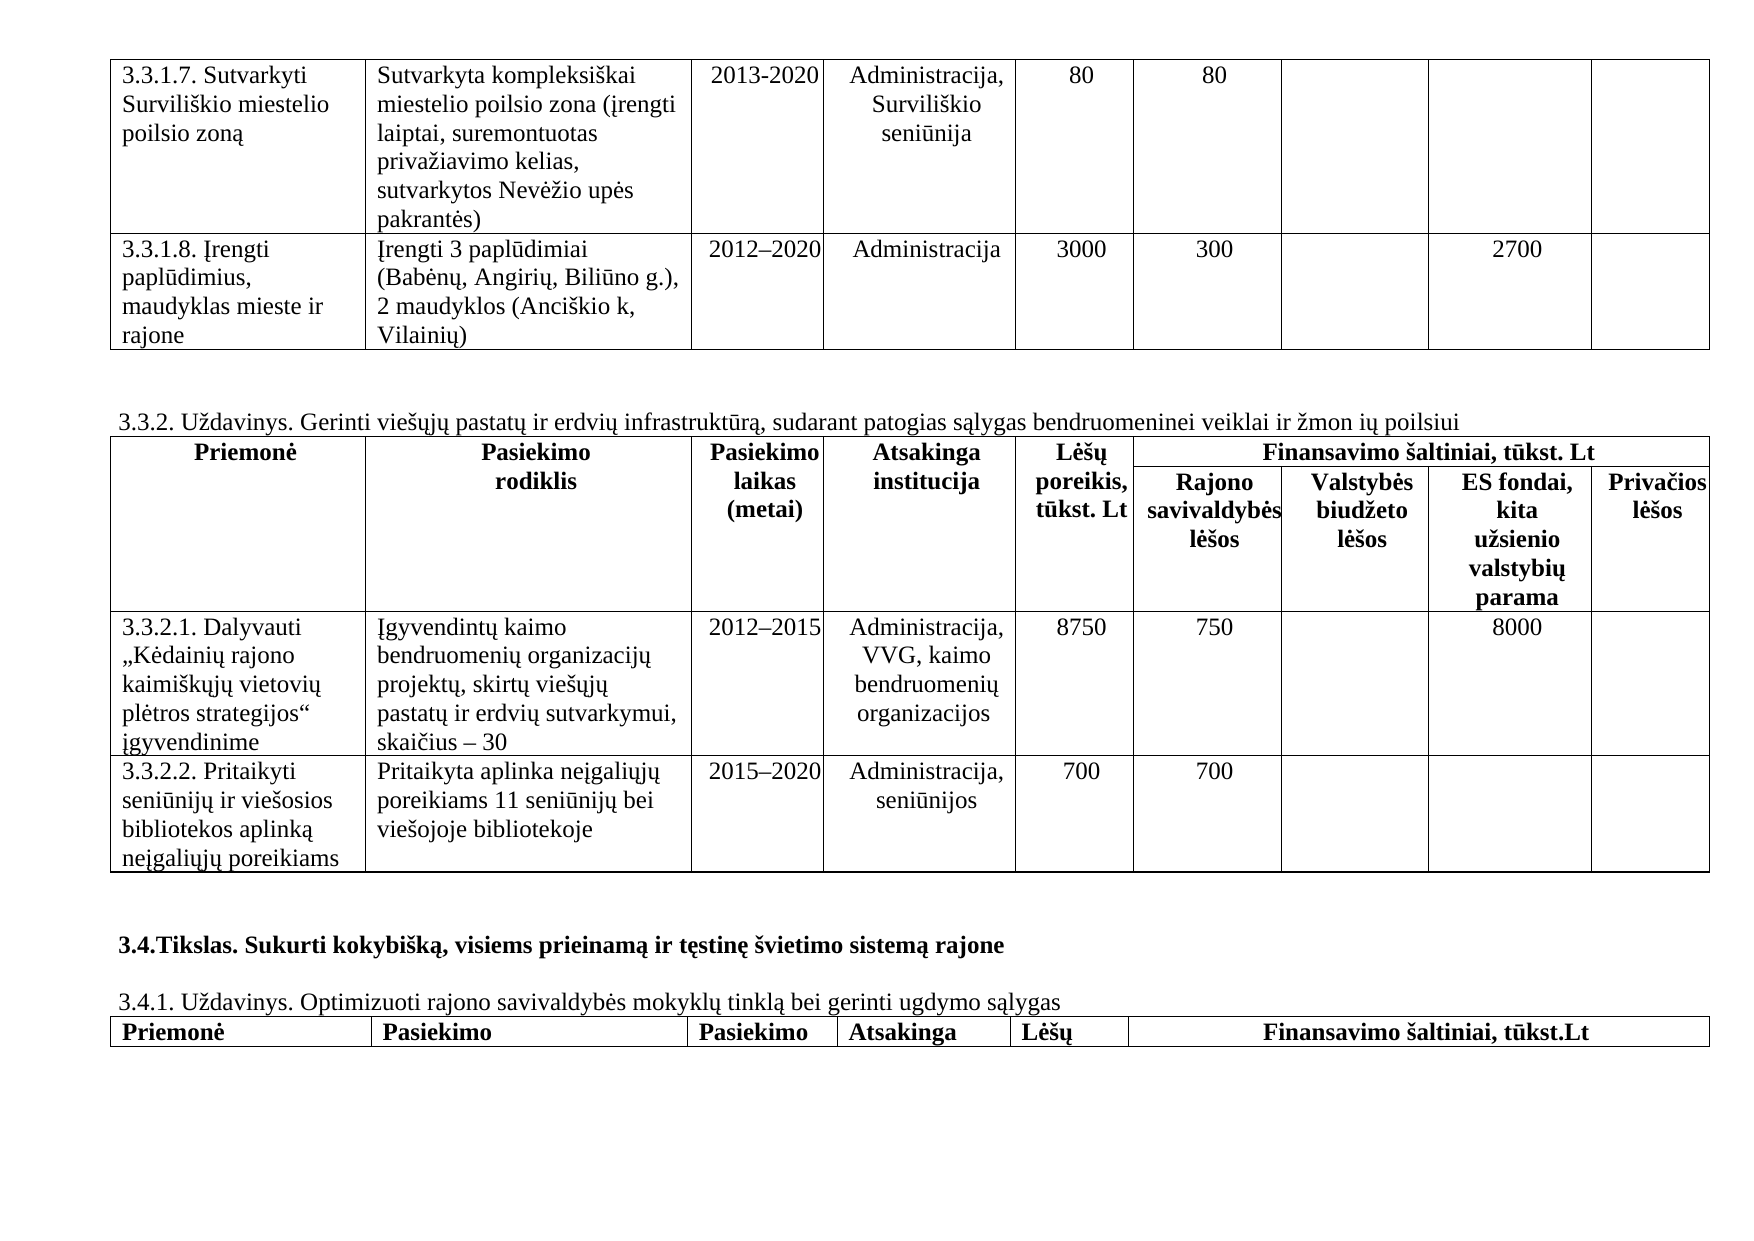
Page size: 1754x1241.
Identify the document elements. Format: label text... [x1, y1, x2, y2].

table_cell Administracija, VVG, kaimo bendruomenių organizacijos [824, 612, 1015, 755]
table_header Pasiekimo rodiklis [366, 437, 691, 611]
table_header Atsakinga institucija [824, 437, 1015, 611]
table_cell Pritaikyta aplinka neįgaliųjų poreikiams 11 seniūnijų bei viešojoje bibliotekoje [366, 756, 691, 871]
table_header Finansavimo šaltiniai, tūkst.Lt [1129, 1017, 1709, 1046]
table_cell 700 [1134, 756, 1281, 871]
table_header Pasiekimo [688, 1017, 837, 1046]
table_cell Administracija [824, 234, 1015, 349]
table_cell ES fondai, kita užsienio valstybių parama [1429, 467, 1591, 611]
table_cell [1282, 756, 1428, 871]
table_cell Rajono savivaldybės lėšos [1134, 467, 1281, 611]
table_cell 3000 [1016, 234, 1133, 349]
table_cell Administracija, Surviliškio seniūnija [824, 60, 1015, 233]
table_cell 2012–2020 [692, 234, 823, 349]
table_cell 3.3.1.8. Įrengti paplūdimius, maudyklas mieste ir rajone [111, 234, 365, 349]
table_cell Sutvarkyta kompleksiškai miestelio poilsio zona (įrengti laiptai, suremontuotas privažiavimo kelias, sutvarkytos Nevėžio upės pakrantės) [366, 60, 691, 233]
table_cell 3.3.1.7. Sutvarkyti Surviliškio miestelio poilsio zoną [111, 60, 365, 233]
text 3.4.1. Uždavinys. Optimizuoti rajono savivaldybės mokyklų tinklą bei gerinti ugdymo sąlygas [118, 987, 1650, 1016]
table_header Finansavimo šaltiniai, tūkst. Lt [1134, 437, 1709, 466]
table_header Priemonė [111, 1017, 371, 1046]
table_cell Valstybės biudžeto lėšos [1282, 467, 1428, 611]
table_cell [1429, 756, 1591, 871]
table_cell [1592, 756, 1709, 871]
table_cell [1282, 60, 1428, 233]
table_cell Įrengti 3 paplūdimiai (Babėnų, Angirių, Biliūno g.), 2 maudyklos (Anciškio k, Vilainių) [366, 234, 691, 349]
table_cell [1429, 60, 1591, 233]
text 3.4.Tikslas. Sukurti kokybišką, visiems prieinamą ir tęstinę švietimo sistemą rajone [118, 930, 1636, 959]
table_header Pasiekimo laikas (metai) [692, 437, 823, 611]
table_cell 700 [1016, 756, 1133, 871]
table_cell 2012–2015 [692, 612, 823, 755]
table_cell [1282, 612, 1428, 755]
table_cell Administracija, seniūnijos [824, 756, 1015, 871]
table_cell 2700 [1429, 234, 1591, 349]
table_header Lėšų [1011, 1017, 1128, 1046]
table_cell 2013-2020 [692, 60, 823, 233]
table_cell Privačios lėšos [1592, 467, 1709, 611]
table_cell 750 [1134, 612, 1281, 755]
table_header Atsakinga [838, 1017, 1010, 1046]
table_header Lėšų poreikis, tūkst. Lt [1016, 437, 1133, 611]
text 3.3.2. Uždavinys. Gerinti viešųjų pastatų ir erdvių infrastruktūrą, sudarant patogias sąlygas bendruomeninei veiklai ir žmon ių poilsiui [118, 407, 1636, 436]
table_cell 300 [1134, 234, 1281, 349]
table_cell 3.3.2.2. Pritaikyti seniūnijų ir viešosios bibliotekos aplinką neįgaliųjų poreikiams [111, 756, 365, 871]
table_cell [1282, 234, 1428, 349]
table_header Priemonė [111, 437, 365, 611]
table_cell Įgyvendintų kaimo bendruomenių organizacijų projektų, skirtų viešųjų pastatų ir erdvių sutvarkymui, skaičius – 30 [366, 612, 691, 755]
table_cell [1592, 612, 1709, 755]
table_cell 2015–2020 [692, 756, 823, 871]
table_cell 80 [1016, 60, 1133, 233]
table_cell [1592, 234, 1709, 349]
table_cell 8750 [1016, 612, 1133, 755]
table_cell 80 [1134, 60, 1281, 233]
table_header Pasiekimo [372, 1017, 687, 1046]
table_cell [1592, 60, 1709, 233]
table_cell 8000 [1429, 612, 1591, 755]
table_cell 3.3.2.1. Dalyvauti „Kėdainių rajono kaimiškųjų vietovių plėtros strategijos“ įgyvendinime [111, 612, 365, 755]
